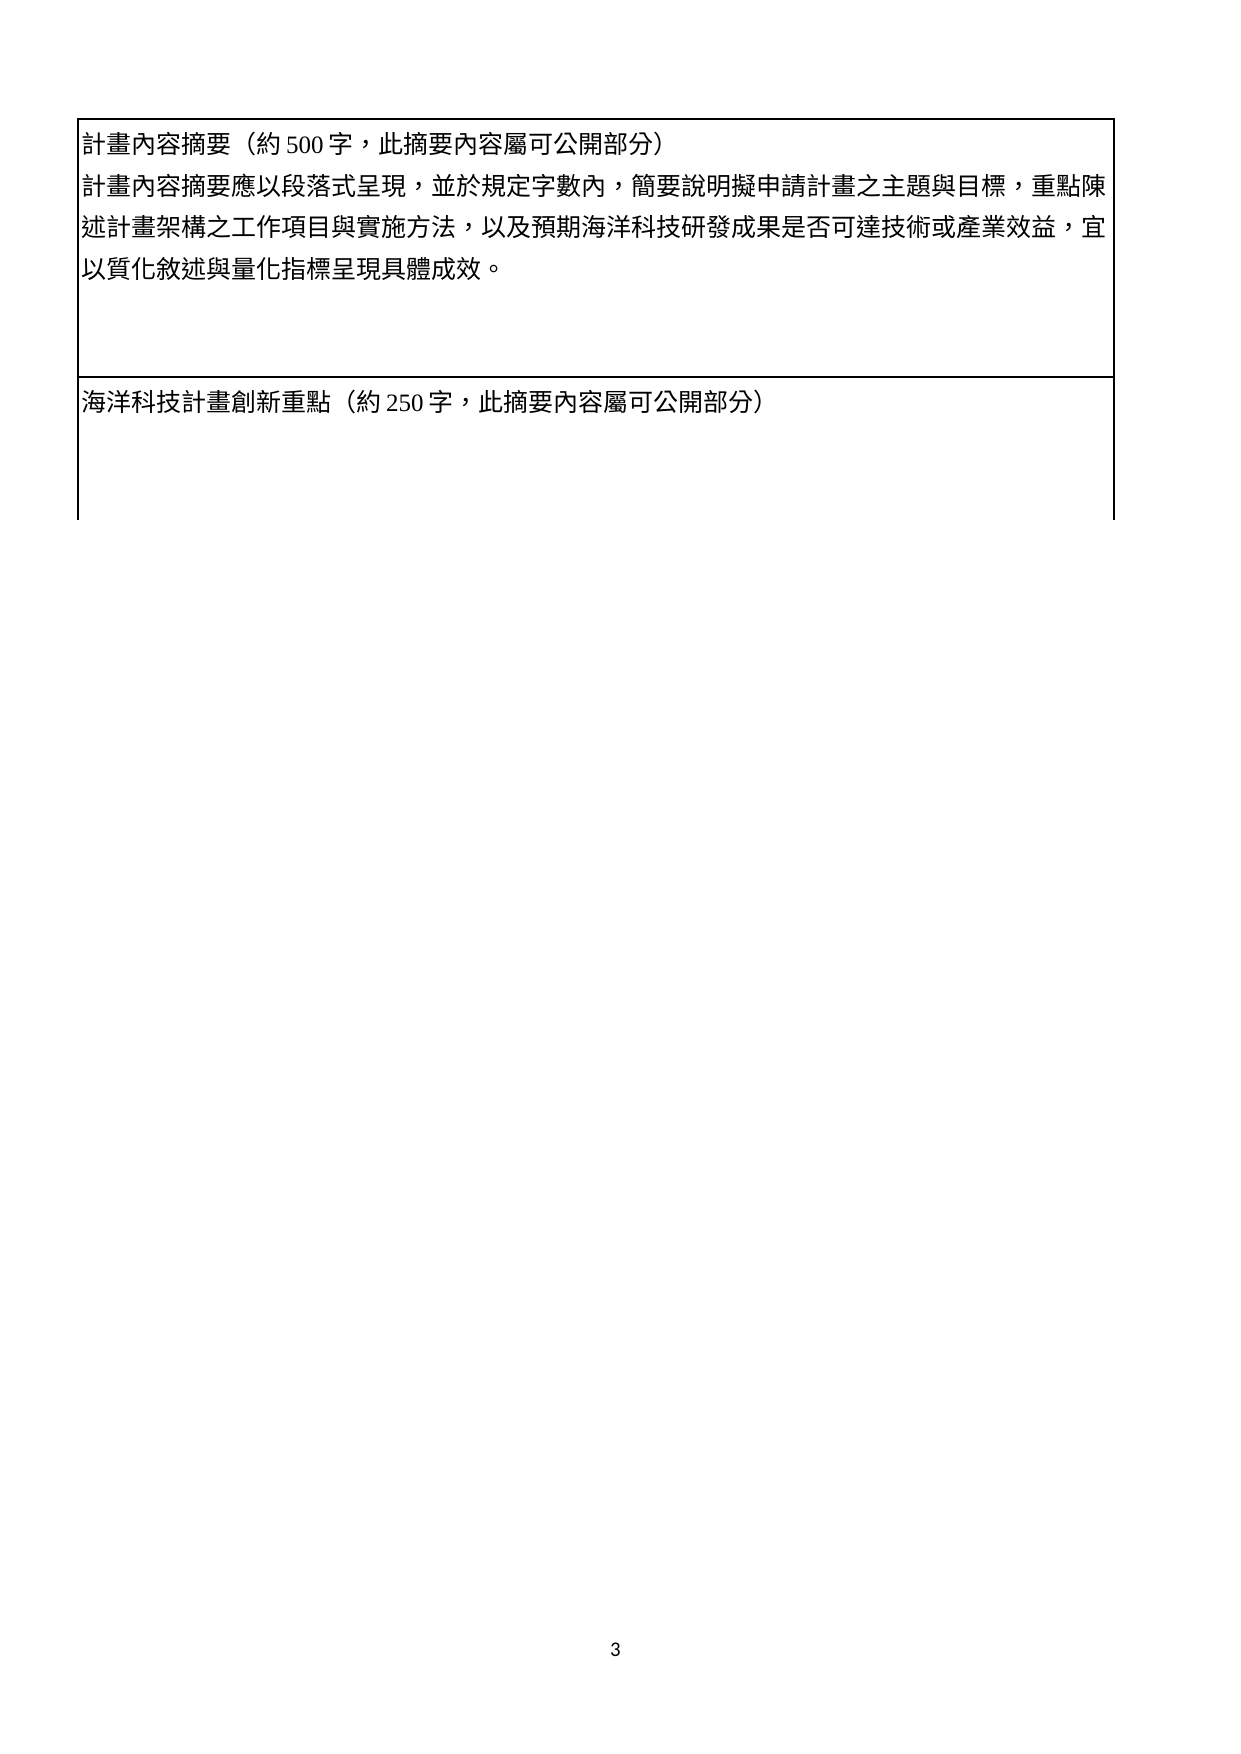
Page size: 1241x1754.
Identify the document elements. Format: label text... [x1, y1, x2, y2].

table_cell 計畫內容摘要（約500字，此摘要內容屬可公開部分） 計畫內容摘要應以段落式呈現，並於規定字數內，簡要說明擬申請計畫之主題與目標，重點陳述計畫架構之工作項目與實施方法，以及預期海洋科技研發成果是否可達技術或產業效益，宜以質化敘述與量化指標呈現具體成效。 [79, 120, 1113, 376]
table_cell 海洋科技計畫創新重點（約250字，此摘要內容屬可公開部分） [79, 378, 1113, 520]
